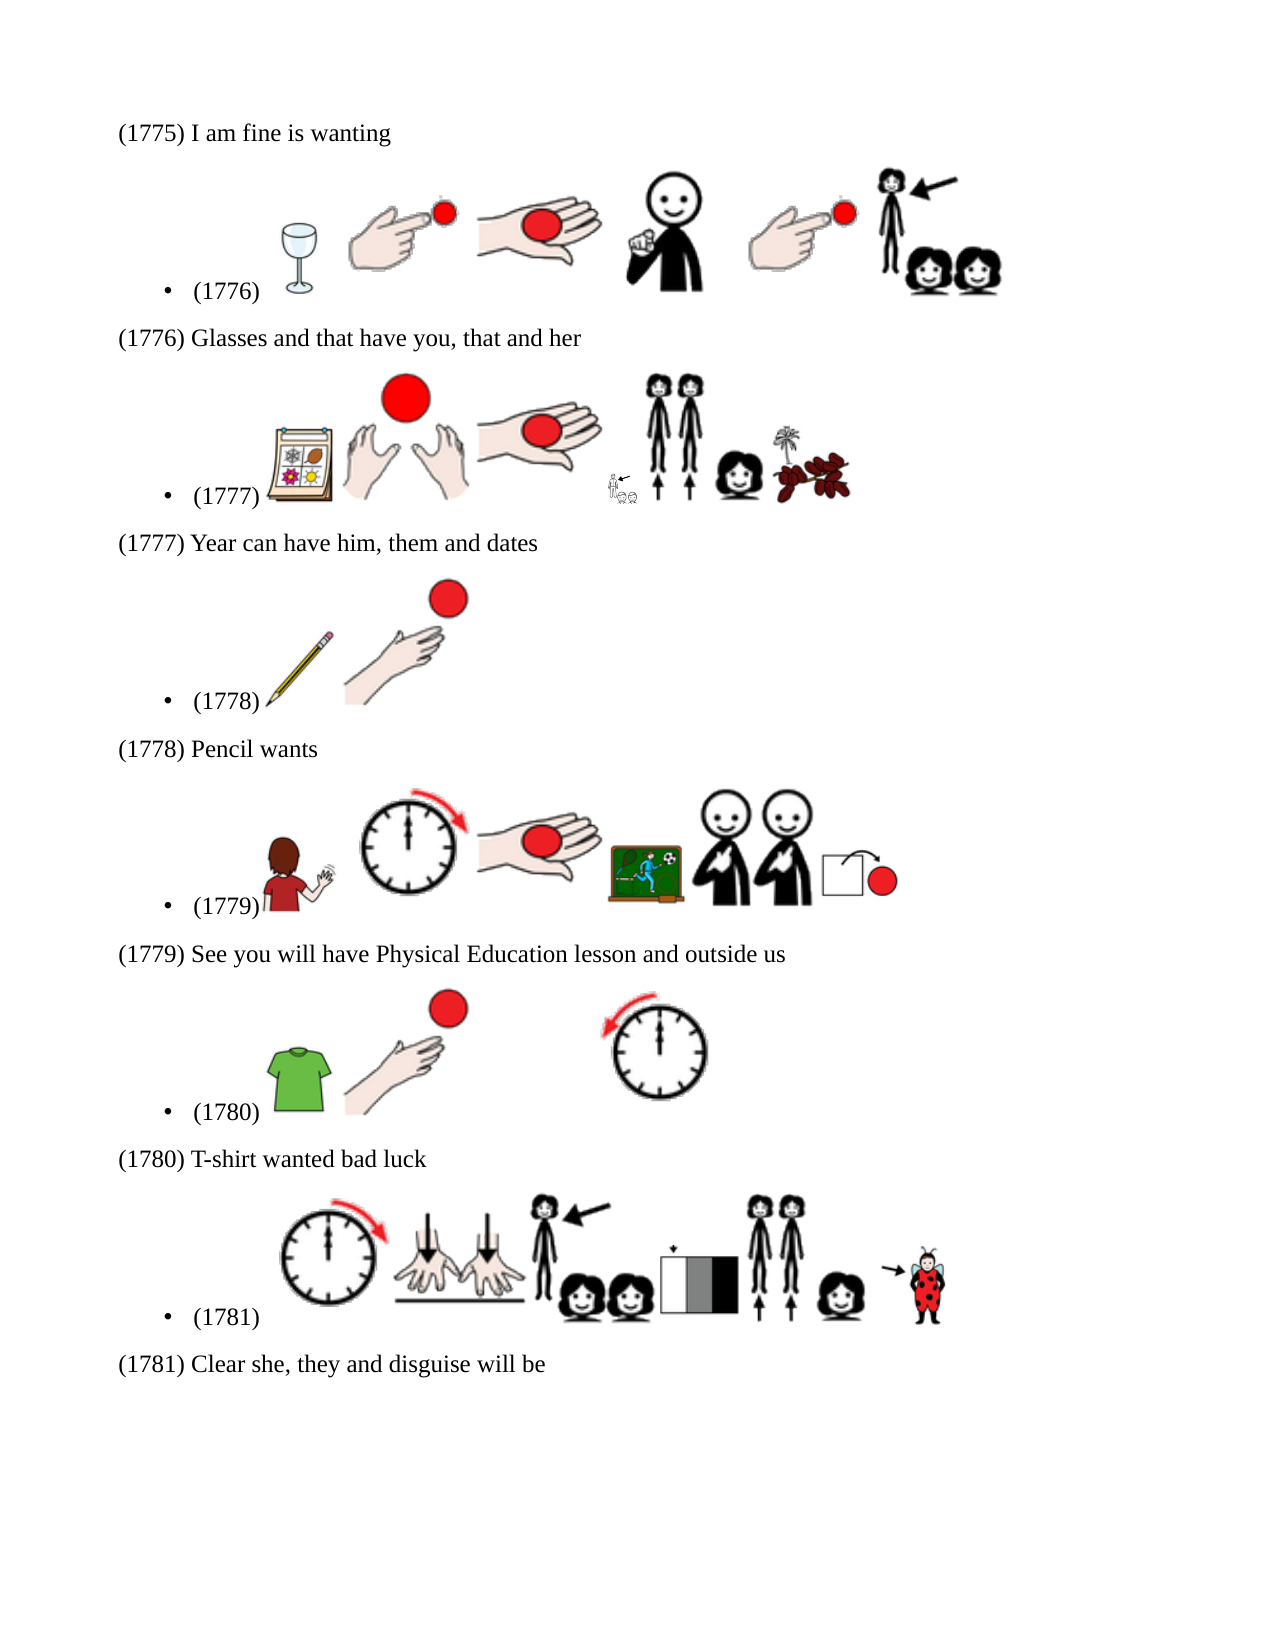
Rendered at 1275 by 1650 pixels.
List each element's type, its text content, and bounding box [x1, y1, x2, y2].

list (1778) [164, 683, 1157, 715]
text (1777) Year can have him, them and dates [118, 528, 1157, 557]
text (1775) I am fine is wanting [118, 118, 1157, 147]
picture [591, 986, 725, 1120]
list (1777) [164, 478, 1157, 510]
text (1781) Clear she, they and disguise will be [118, 1349, 1157, 1378]
picture [259, 986, 474, 1120]
text (1778) Pencil wants [118, 734, 1157, 762]
picture [259, 1191, 954, 1326]
picture [259, 781, 900, 915]
text (1776) Glasses and that have you, that and her [118, 323, 1157, 352]
list (1776) [164, 273, 1157, 304]
text (1780) T-shirt wanted bad luck [118, 1144, 1157, 1173]
picture [259, 576, 474, 710]
list (1779) [164, 889, 1157, 920]
text (1779) See you will have Physical Education lesson and outside us [118, 939, 1157, 968]
list (1780) [164, 1094, 1157, 1125]
list (1781) [164, 1299, 1157, 1331]
picture [259, 371, 852, 505]
picture [259, 165, 1007, 299]
